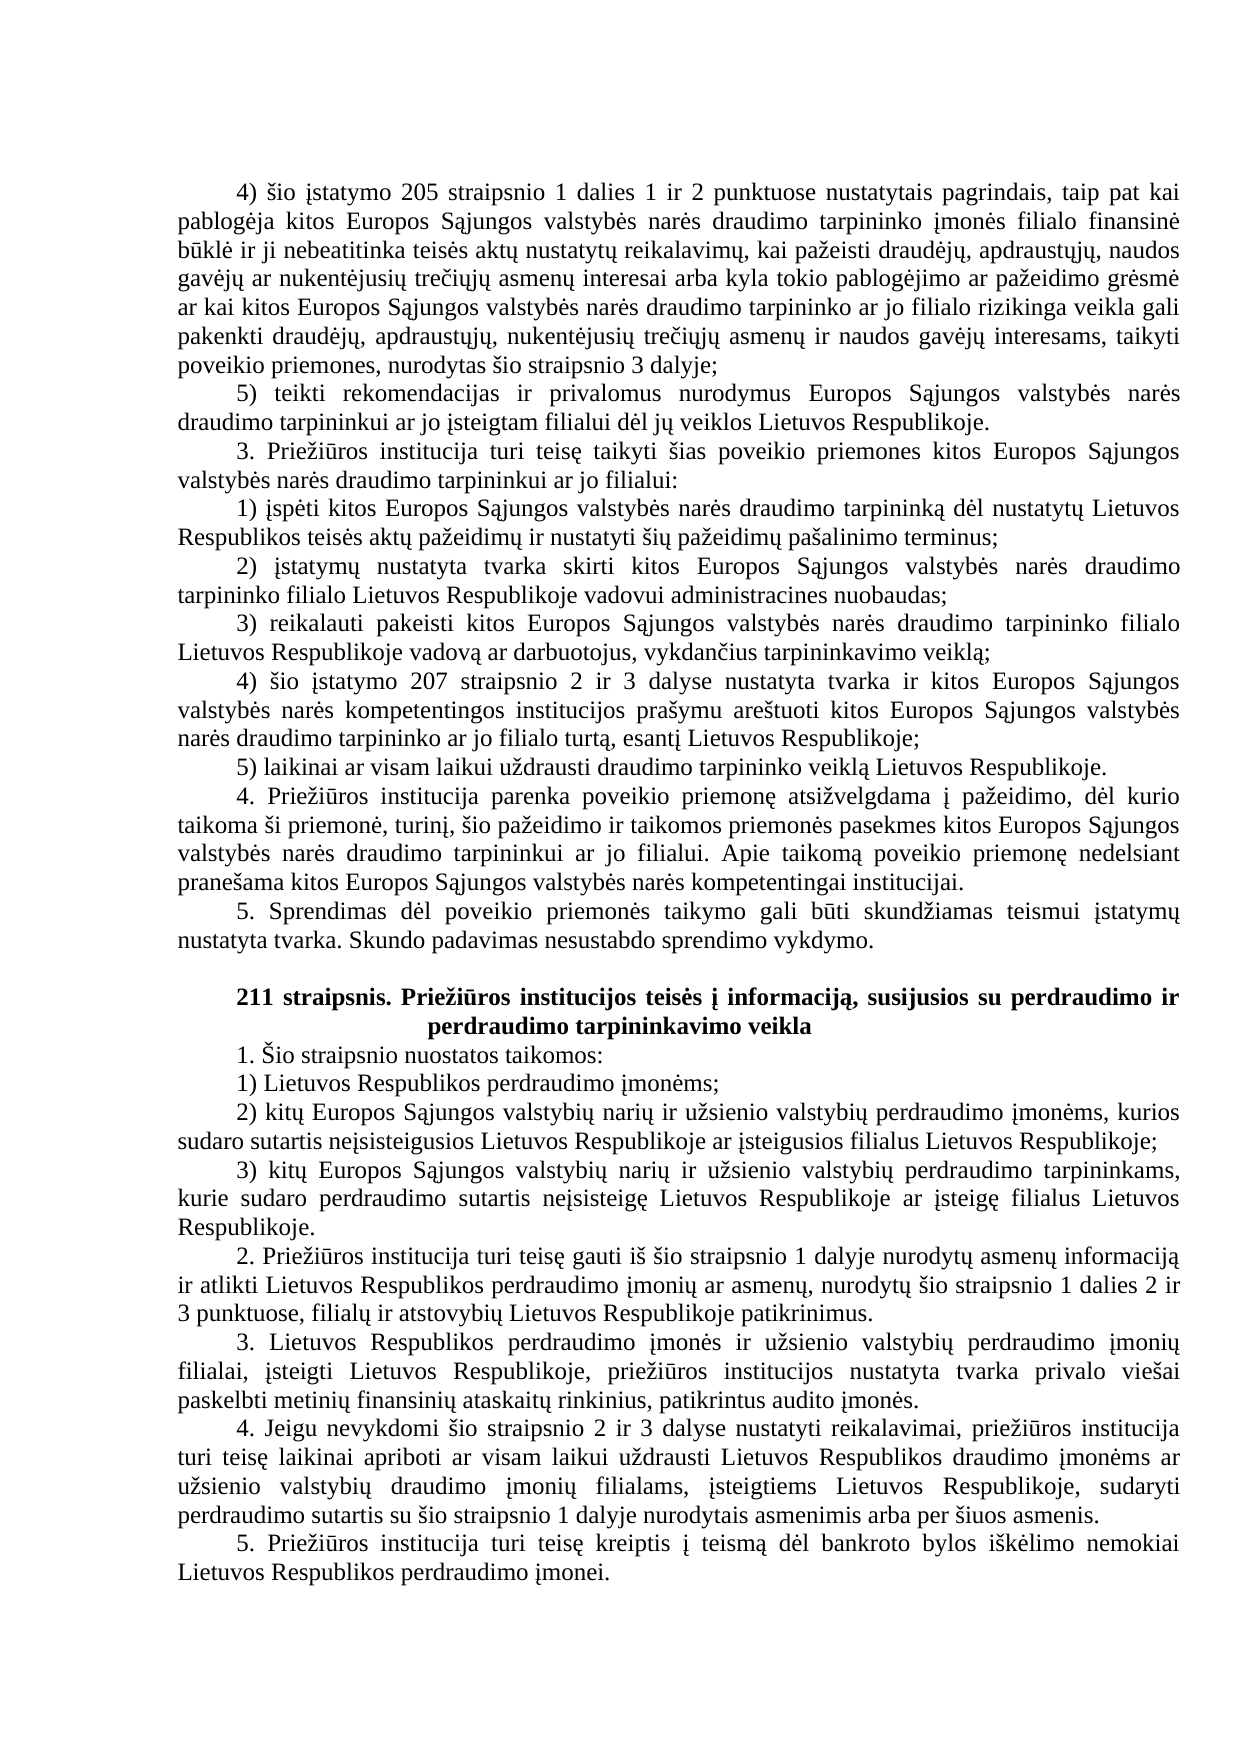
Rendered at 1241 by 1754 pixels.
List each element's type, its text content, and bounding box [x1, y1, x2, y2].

text 5. Sprendimas dėl poveikio priemonės taikymo gali būti skundžiamas teismui įstatymų nustatyta tvarka. Skundo padavimas nesustabdo sprendimo vykdymo. [177, 896, 1181, 953]
text 4) šio įstatymo 207 straipsnio 2 ir 3 dalyse nustatyta tvarka ir kitos Europos Sąjungos valstybės narės kompetentingos institucijos prašymu areštuoti kitos Europos Sąjungos valstybės narės draudimo tarpininko ar jo filialo turtą, esantį Lietuvos Respublikoje; [177, 666, 1181, 752]
text 5) teikti rekomendacijas ir privalomus nurodymus Europos Sąjungos valstybės narės draudimo tarpininkui ar jo įsteigtam filialui dėl jų veiklos Lietuvos Respublikoje. [177, 378, 1181, 436]
text 2) įstatymų nustatyta tvarka skirti kitos Europos Sąjungos valstybės narės draudimo tarpininko filialo Lietuvos Respublikoje vadovui administracines nuobaudas; [177, 551, 1181, 608]
text 4. Priežiūros institucija parenka poveikio priemonę atsižvelgdama į pažeidimo, dėl kurio taikoma ši priemonė, turinį, šio pažeidimo ir taikomos priemonės pasekmes kitos Europos Sąjungos valstybės narės draudimo tarpininkui ar jo filialui. Apie taikomą poveikio priemonę nedelsiant pranešama kitos Europos Sąjungos valstybės narės kompetentingai institucijai. [177, 781, 1181, 896]
text 5) laikinai ar visam laikui uždrausti draudimo tarpininko veiklą Lietuvos Respublikoje. [177, 752, 1181, 781]
text 2. Priežiūros institucija turi teisę gauti iš šio straipsnio 1 dalyje nurodytų asmenų informaciją ir atlikti Lietuvos Respublikos perdraudimo įmonių ar asmenų, nurodytų šio straipsnio 1 dalies 2 ir 3 punktuose, filialų ir atstovybių Lietuvos Respublikoje patikrinimus. [177, 1241, 1181, 1327]
text 1) įspėti kitos Europos Sąjungos valstybės narės draudimo tarpininką dėl nustatytų Lietuvos Respublikos teisės aktų pažeidimų ir nustatyti šių pažeidimų pašalinimo terminus; [177, 493, 1181, 551]
text 3) kitų Europos Sąjungos valstybių narių ir užsienio valstybių perdraudimo tarpininkams, kurie sudaro perdraudimo sutartis neįsisteigę Lietuvos Respublikoje ar įsteigę filialus Lietuvos Respublikoje. [177, 1155, 1181, 1241]
text 3) reikalauti pakeisti kitos Europos Sąjungos valstybės narės draudimo tarpininko filialo Lietuvos Respublikoje vadovą ar darbuotojus, vykdančius tarpininkavimo veiklą; [177, 608, 1181, 666]
text 2) kitų Europos Sąjungos valstybių narių ir užsienio valstybių perdraudimo įmonėms, kurios sudaro sutartis neįsisteigusios Lietuvos Respublikoje ar įsteigusios filialus Lietuvos Respublikoje; [177, 1097, 1181, 1155]
text 211 straipsnis. Priežiūros institucijos teisės į informaciją, susijusios su perdraudimo ir perdraudimo tarpininkavimo veikla [236, 982, 1181, 1040]
text 4. Jeigu nevykdomi šio straipsnio 2 ir 3 dalyse nustatyti reikalavimai, priežiūros institucija turi teisę laikinai apriboti ar visam laikui uždrausti Lietuvos Respublikos draudimo įmonėms ar užsienio valstybių draudimo įmonių filialams, įsteigtiems Lietuvos Respublikoje, sudaryti perdraudimo sutartis su šio straipsnio 1 dalyje nurodytais asmenimis arba per šiuos asmenis. [177, 1413, 1181, 1528]
text 4) šio įstatymo 205 straipsnio 1 dalies 1 ir 2 punktuose nustatytais pagrindais, taip pat kai pablogėja kitos Europos Sąjungos valstybės narės draudimo tarpininko įmonės filialo finansinė būklė ir ji nebeatitinka teisės aktų nustatytų reikalavimų, kai pažeisti draudėjų, apdraustųjų, naudos gavėjų ar nukentėjusių trečiųjų asmenų interesai arba kyla tokio pablogėjimo ar pažeidimo grėsmė ar kai kitos Europos Sąjungos valstybės narės draudimo tarpininko ar jo filialo rizikinga veikla gali pakenkti draudėjų, apdraustųjų, nukentėjusių trečiųjų asmenų ir naudos gavėjų interesams, taikyti poveikio priemones, nurodytas šio straipsnio 3 dalyje; [177, 177, 1181, 378]
text 5. Priežiūros institucija turi teisę kreiptis į teismą dėl bankroto bylos iškėlimo nemokiai Lietuvos Respublikos perdraudimo įmonei. [177, 1528, 1181, 1586]
text 3. Priežiūros institucija turi teisę taikyti šias poveikio priemones kitos Europos Sąjungos valstybės narės draudimo tarpininkui ar jo filialui: [177, 436, 1181, 493]
text 1) Lietuvos Respublikos perdraudimo įmonėms; [177, 1068, 1181, 1097]
text 1. Šio straipsnio nuostatos taikomos: [177, 1040, 1181, 1068]
text 3. Lietuvos Respublikos perdraudimo įmonės ir užsienio valstybių perdraudimo įmonių filialai, įsteigti Lietuvos Respublikoje, priežiūros institucijos nustatyta tvarka privalo viešai paskelbti metinių finansinių ataskaitų rinkinius, patikrintus audito įmonės. [177, 1327, 1181, 1413]
